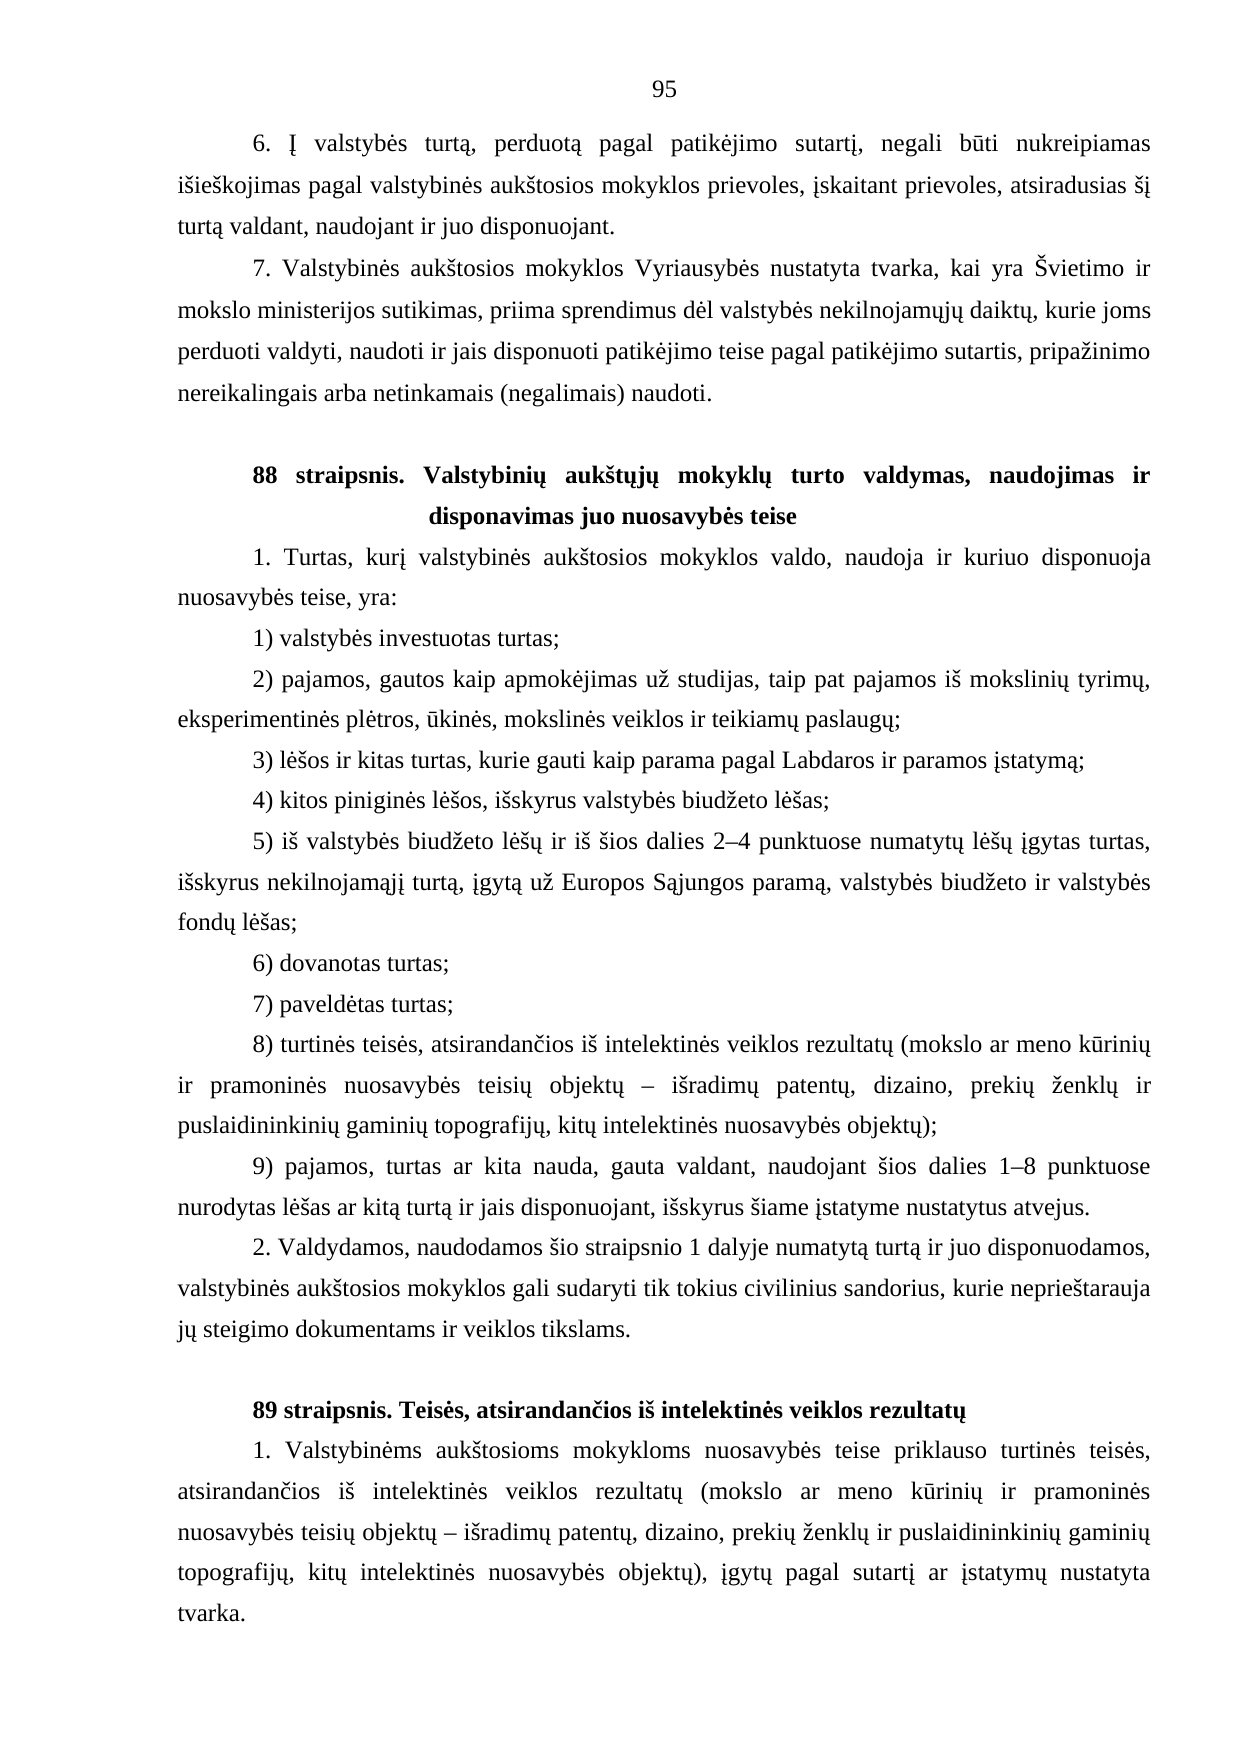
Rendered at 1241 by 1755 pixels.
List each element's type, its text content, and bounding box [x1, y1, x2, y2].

text 2. Valdydamos, naudodamos šio straipsnio 1 dalyje numatytą turtą ir juo disponuodamos, valstybinės aukštosios mokyklos gali sudaryti tik tokius civilinius sandorius, kurie neprieštarauja jų steigimo dokumentams ir veiklos tikslams. [177, 1223, 1152, 1345]
text 5) iš valstybės biudžeto lėšų ir iš šios dalies 2–4 punktuose numatytų lėšų įgytas turtas, išskyrus nekilnojamąjį turtą, įgytą už Europos Sąjungos paramą, valstybės biudžeto ir valstybės fondų lėšas; [177, 817, 1152, 939]
text 1. Turtas, kurį valstybinės aukštosios mokyklos valdo, naudoja ir kuriuo disponuoja nuosavybės teise, yra: [177, 533, 1152, 614]
text 9) pajamos, turtas ar kita nauda, gauta valdant, naudojant šios dalies 1–8 punktuose nurodytas lėšas ar kitą turtą ir jais disponuojant, išskyrus šiame įstatyme nustatytus atvejus. [177, 1142, 1152, 1223]
text 8) turtinės teisės, atsirandančios iš intelektinės veiklos rezultatų (mokslo ar meno kūrinių ir pramoninės nuosavybės teisių objektų – išradimų patentų, dizaino, prekių ženklų ir puslaidininkinių gaminių topografijų, kitų intelektinės nuosavybės objektų); [177, 1020, 1152, 1142]
text 1. Valstybinėms aukštosioms mokykloms nuosavybės teise priklauso turtinės teisės, atsirandančios iš intelektinės veiklos rezultatų (mokslo ar meno kūrinių ir pramoninės nuosavybės teisių objektų – išradimų patentų, dizaino, prekių ženklų ir puslaidininkinių gaminių topografijų, kitų intelektinės nuosavybės objektų), įgytų pagal sutartį ar įstatymų nustatyta tvarka. [177, 1426, 1152, 1629]
text 7) paveldėtas turtas; [177, 979, 1152, 1020]
text 88 straipsnis. Valstybinių aukštųjų mokyklų turto valdymas, naudojimas ir disponavimas juo nuosavybės teise [252, 451, 1152, 533]
text 89 straipsnis. Teisės, atsirandančios iš intelektinės veiklos rezultatų [177, 1386, 1152, 1426]
text 6) dovanotas turtas; [177, 939, 1152, 979]
text 3) lėšos ir kitas turtas, kurie gauti kaip parama pagal Labdaros ir paramos įstatymą; [177, 736, 1152, 776]
text 4) kitos piniginės lėšos, išskyrus valstybės biudžeto lėšas; [177, 776, 1152, 817]
text 7. Valstybinės aukštosios mokyklos Vyriausybės nustatyta tvarka, kai yra Švietimo ir mokslo ministerijos sutikimas, priima sprendimus dėl valstybės nekilnojamųjų daiktų, kurie joms perduoti valdyti, naudoti ir jais disponuoti patikėjimo teise pagal patikėjimo sutartis, pripažinimo nereikalingais arba netinkamais (negalimais) naudoti. [177, 243, 1152, 410]
text 2) pajamos, gautos kaip apmokėjimas už studijas, taip pat pajamos iš mokslinių tyrimų, eksperimentinės plėtros, ūkinės, mokslinės veiklos ir teikiamų paslaugų; [177, 654, 1152, 736]
text 1) valstybės investuotas turtas; [177, 614, 1152, 654]
text 6. Į valstybės turtą, perduotą pagal patikėjimo sutartį, negali būti nukreipiamas išieškojimas pagal valstybinės aukštosios mokyklos prievoles, įskaitant prievoles, atsiradusias šį turtą valdant, naudojant ir juo disponuojant. [177, 118, 1152, 243]
